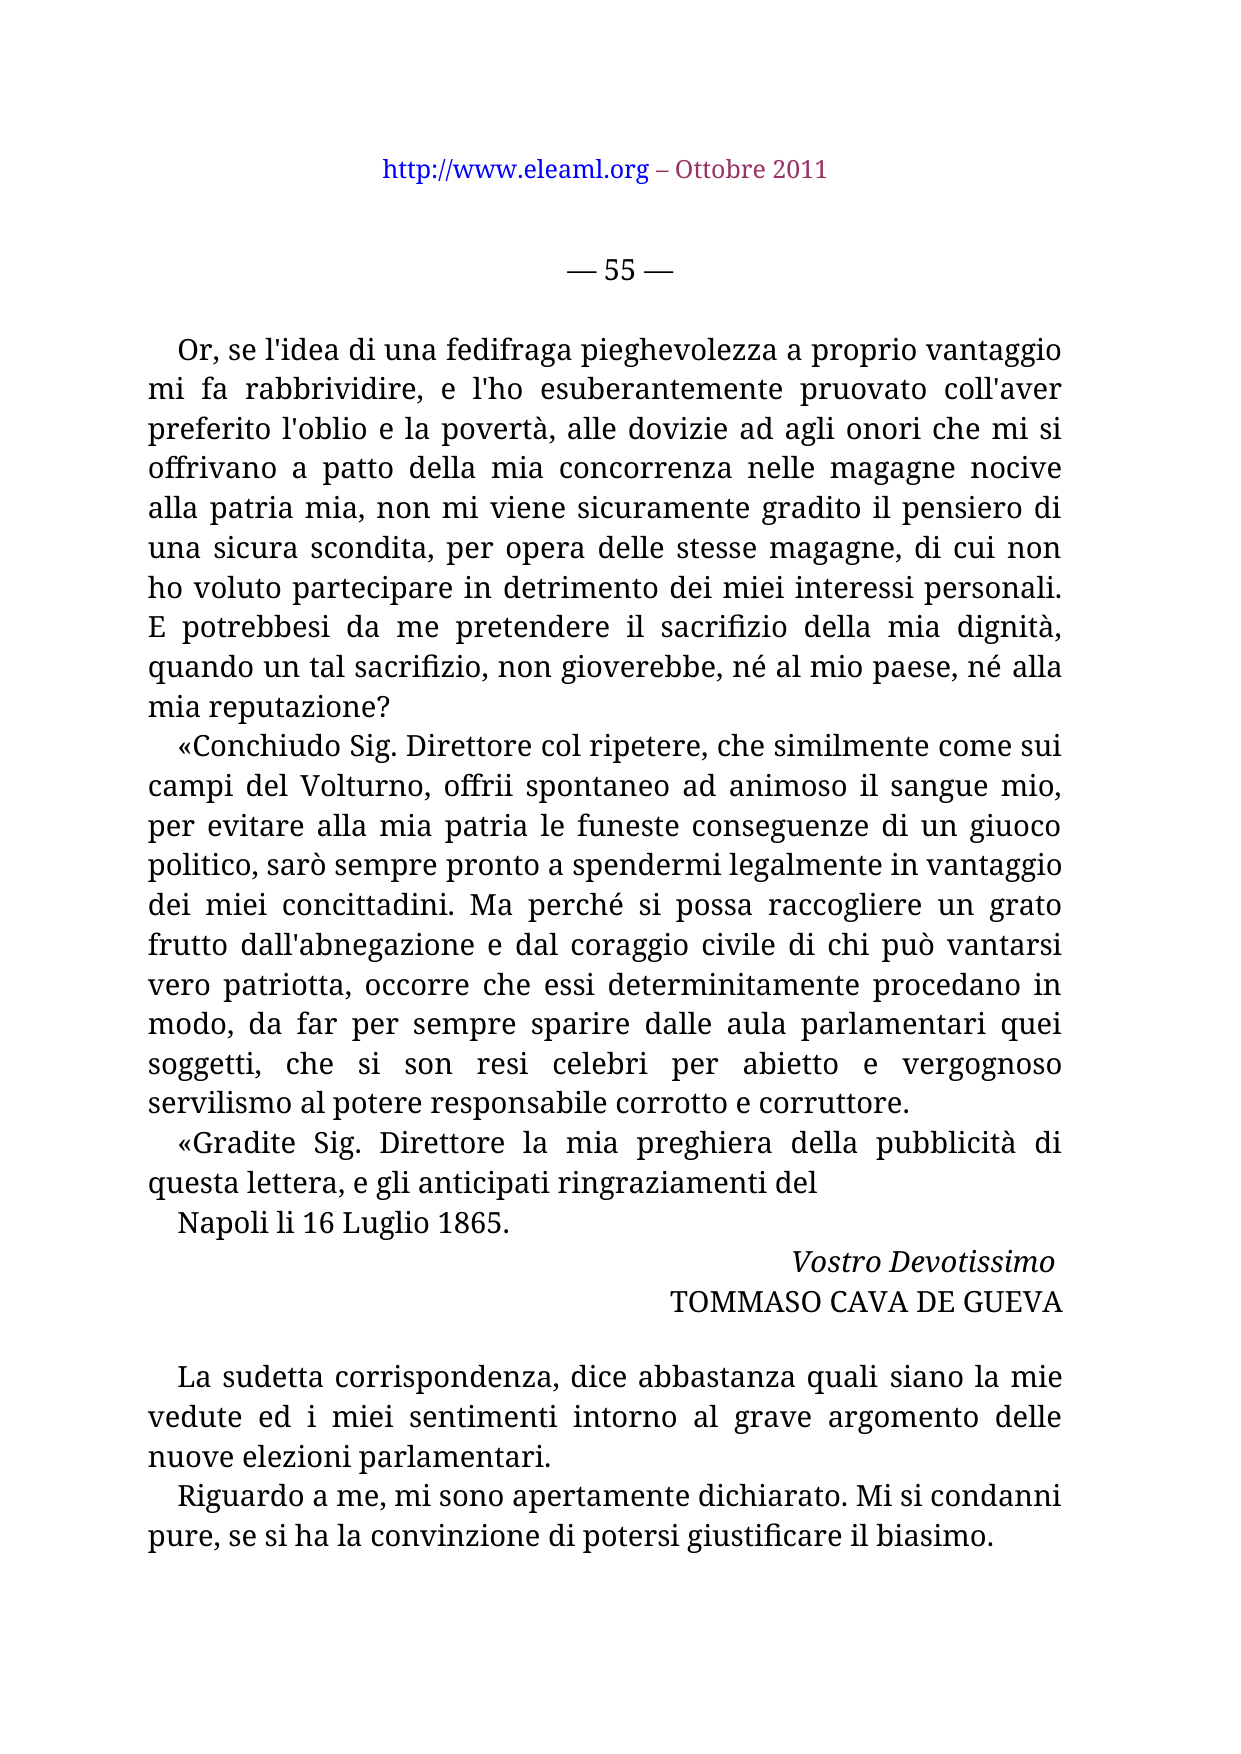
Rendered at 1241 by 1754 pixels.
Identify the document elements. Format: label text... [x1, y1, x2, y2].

text Vostro Devotissimo [148, 1242, 1063, 1281]
text «Gradite Sig. Direttore la mia preghiera della pubblicità di questa lettera, e gli anticipati ringraziamenti del [148, 1122, 1063, 1202]
text «Conchiudo Sig. Direttore col ripetere, che similmente come sui campi del Volturno, offrii spontaneo ad animoso il sangue mio, per evitare alla mia patria le funeste conseguenze di un giuoco politico, sarò sempre pronto a spendermi legalmente in vantaggio dei miei concittadini. Ma perché si possa raccogliere un grato frutto dall'abnegazione e dal coraggio civile di chi può vantarsi vero patriotta, occorre che essi determinitamente procedano in modo, da far per sempre sparire dalle aula parlamentari quei soggetti, che si son resi celebri per abietto e vergognoso servilismo al potere responsabile corrotto e corruttore. [148, 726, 1063, 1122]
text Riguardo a me, mi sono apertamente dichiarato. Mi si condanni pure, se si ha la convinzione di potersi giustificare il biasimo. [148, 1476, 1063, 1555]
text La sudetta corrispondenza, dice abbastanza quali siano la mie vedute ed i miei sentimenti intorno al grave argomento delle nuove elezioni parlamentari. [148, 1356, 1063, 1476]
text Napoli li 16 Luglio 1865. [148, 1202, 1063, 1242]
text Or, se l'idea di una fedifraga pieghevolezza a proprio vantaggio mi fa rabbrividire, e l'ho esuberantemente pruovato coll'aver preferito l'oblio e la povertà, alle dovizie ad agli onori che mi si offrivano a patto della mia concorrenza nelle magagne nocive alla patria mia, non mi viene sicuramente gradito il pensiero di una sicura scondita, per opera delle stesse magagne, di cui non ho voluto partecipare in detrimento dei miei interessi personali. E potrebbesi da me pretendere il sacrifizio della mia dignità, quando un tal sacrifizio, non gioverebbe, né al mio paese, né alla mia reputazione? [148, 329, 1063, 726]
text TOMMASO CAVA DE GUEVA [148, 1281, 1063, 1321]
text — 55 — [148, 249, 1063, 289]
